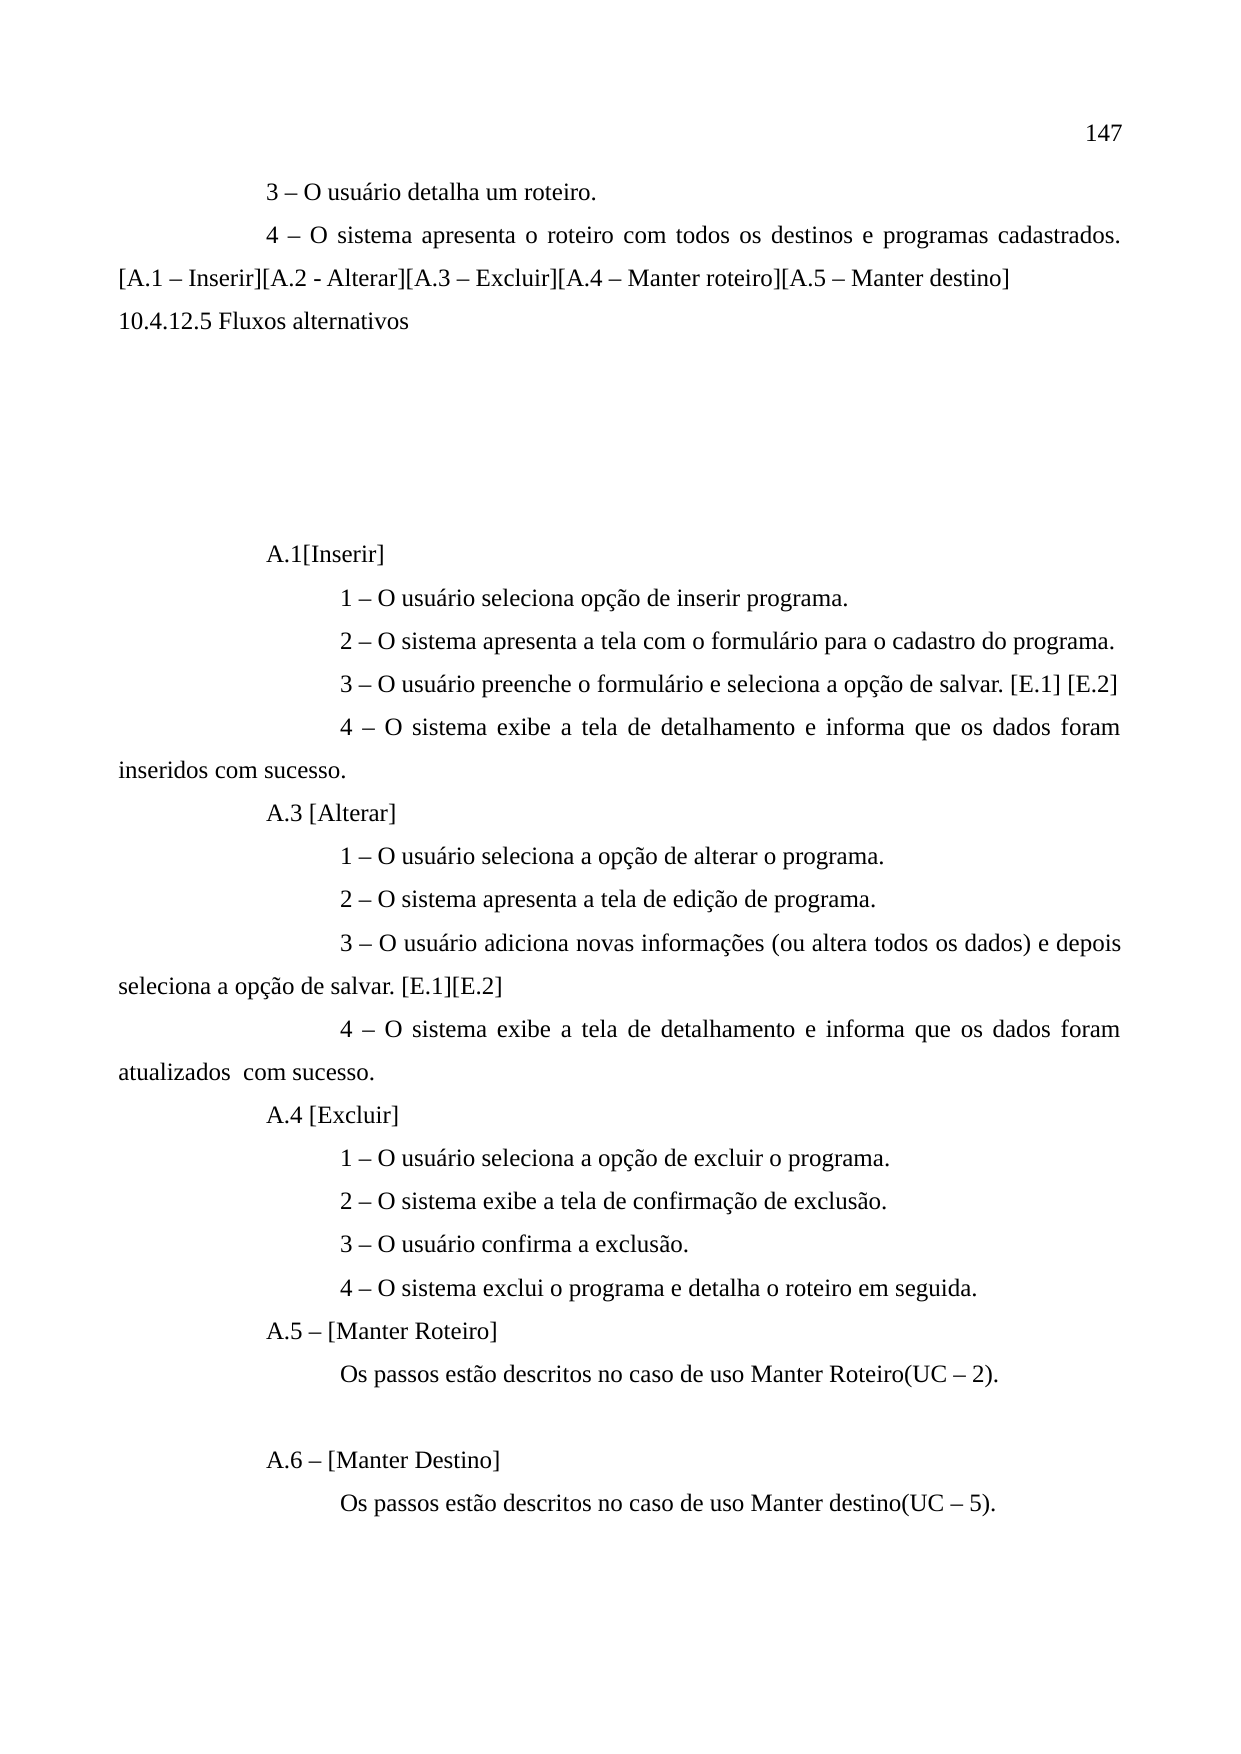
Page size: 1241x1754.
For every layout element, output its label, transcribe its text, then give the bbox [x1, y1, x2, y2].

text 2 – O sistema apresenta a tela de edição de programa. [118, 884, 1122, 913]
text 1 – O usuário seleciona a opção de alterar o programa. [118, 841, 1122, 870]
text 3 – O usuário confirma a exclusão. [118, 1229, 1122, 1258]
text 4 – O sistema exclui o programa e detalha o roteiro em seguida. [118, 1273, 1122, 1301]
text A.5 – [Manter Roteiro] [118, 1316, 1122, 1344]
text 3 – O usuário preenche o formulário e seleciona a opção de salvar. [E.1] [E.2] [118, 669, 1122, 698]
text Os passos estão descritos no caso de uso Manter Roteiro(UC – 2). [118, 1359, 1122, 1388]
text A.6 – [Manter Destino] [118, 1445, 1122, 1474]
text 4 – O sistema apresenta o roteiro com todos os destinos e programas cadastrados. [A.1 – Inserir][A.2 - Alterar][A.3 – Excluir][A.4 – Manter roteiro][A.5 – Manter destino] [118, 220, 1122, 292]
text A.4 [Excluir] [118, 1100, 1122, 1129]
text 2 – O sistema apresenta a tela com o formulário para o cadastro do programa. [118, 626, 1122, 654]
text 3 – O usuário adiciona novas informações (ou altera todos os dados) e depois seleciona a opção de salvar. [E.1][E.2] [118, 928, 1122, 999]
text Os passos estão descritos no caso de uso Manter destino(UC – 5). [118, 1488, 1122, 1517]
text 4 – O sistema exibe a tela de detalhamento e informa que os dados foram atualizados com sucesso. [118, 1014, 1122, 1086]
text 2 – O sistema exibe a tela de confirmação de exclusão. [118, 1186, 1122, 1215]
text 3 – O usuário detalha um roteiro. [118, 177, 1122, 206]
subtitle Fluxos alternativos [118, 306, 1122, 335]
text 1 – O usuário seleciona opção de inserir programa. [118, 583, 1122, 611]
text A.3 [Alterar] [118, 798, 1122, 827]
text A.1[Inserir] [118, 539, 1122, 568]
text 4 – O sistema exibe a tela de detalhamento e informa que os dados foram inseridos com sucesso. [118, 712, 1122, 784]
text 1 – O usuário seleciona a opção de excluir o programa. [118, 1143, 1122, 1172]
